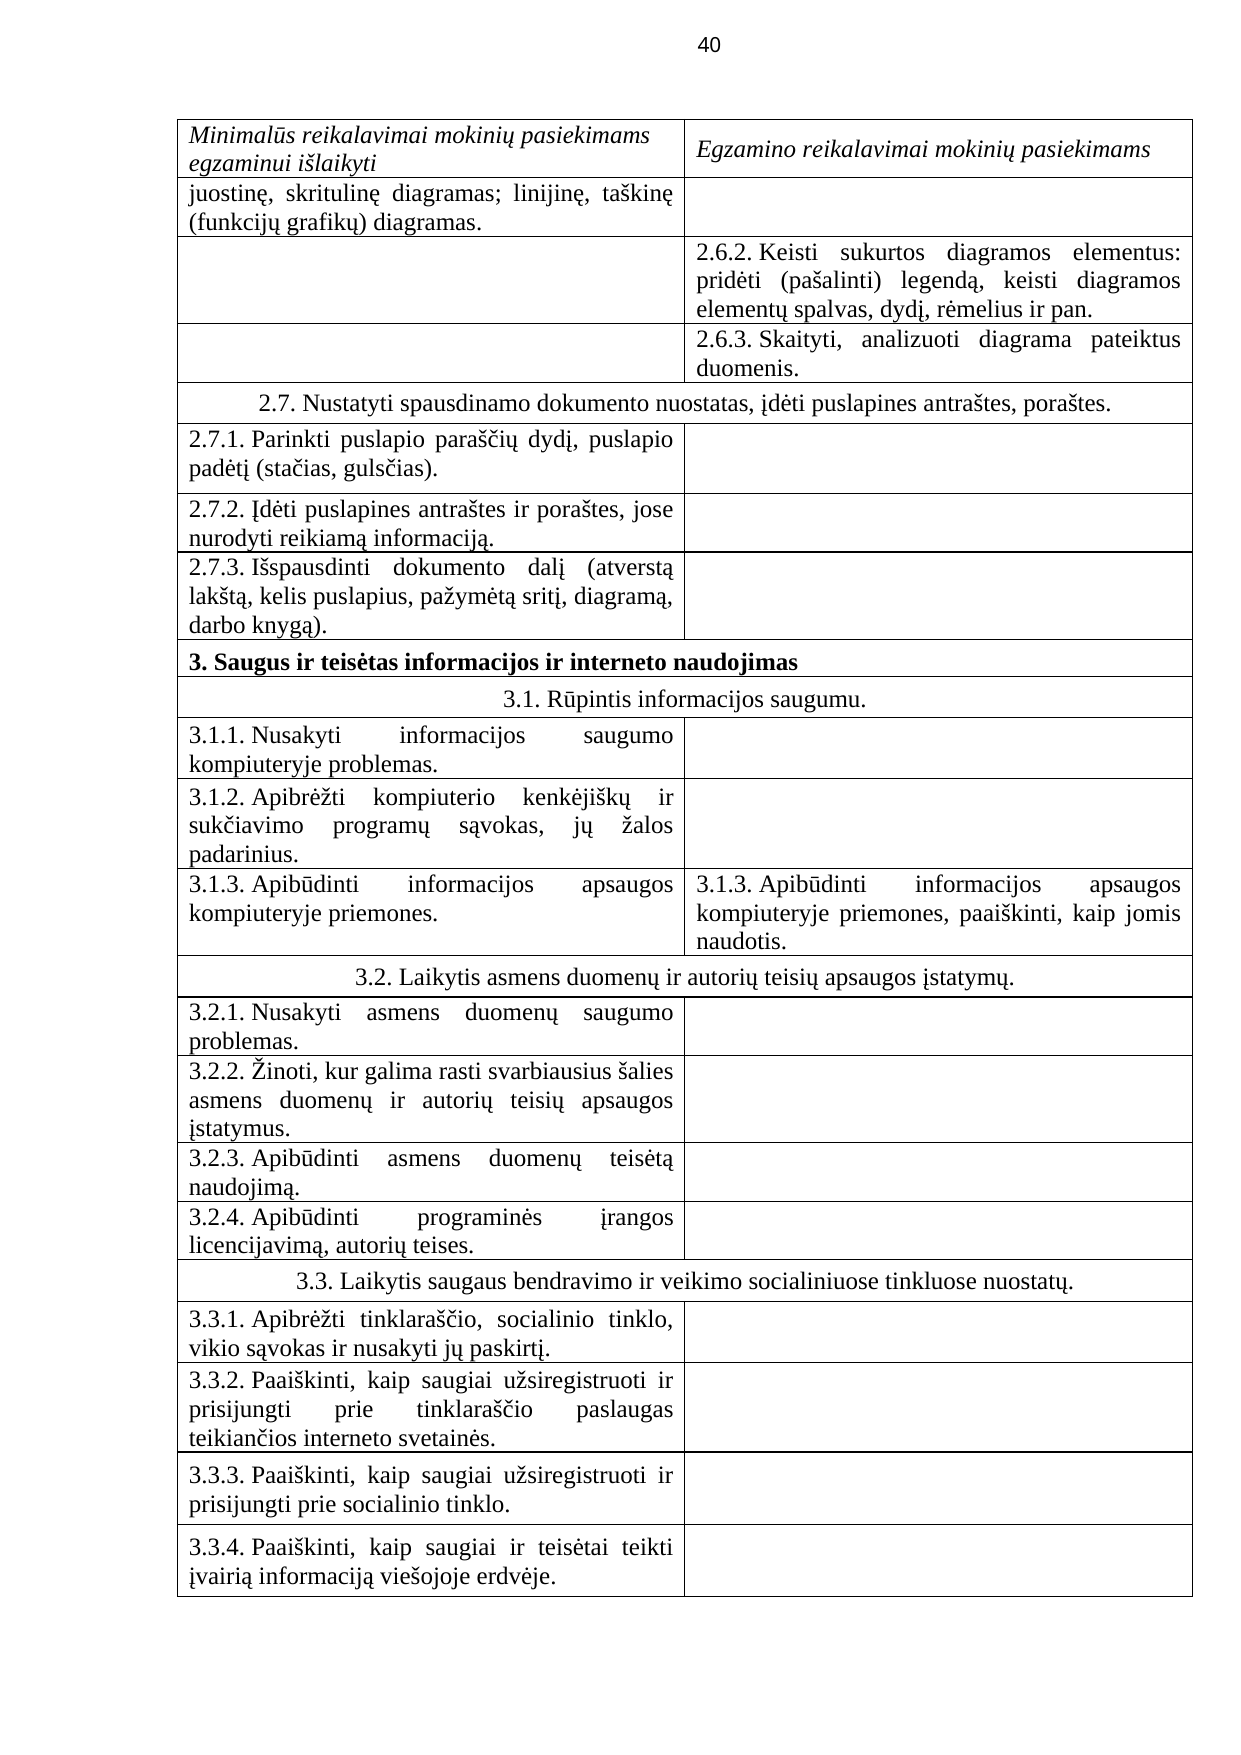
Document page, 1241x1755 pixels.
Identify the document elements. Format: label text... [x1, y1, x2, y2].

table_cell [685, 1143, 1192, 1201]
table_cell [685, 1363, 1192, 1451]
table_header Minimalūs reikalavimai mokinių pasiekimams egzaminui išlaikyti [178, 120, 684, 177]
table_cell 2.6.2. Keisti sukurtos diagramos elementus: pridėti (pašalinti) legendą, keisti diagramos elementų spalvas, dydį, rėmelius ir pan. [685, 237, 1192, 323]
table_cell 2.7. Nustatyti spausdinamo dokumento nuostatas, įdėti puslapines antraštes, poraštes. [178, 383, 1192, 423]
table_cell [685, 494, 1192, 551]
table_cell [685, 1202, 1192, 1259]
table_cell 3.1.1. Nusakyti informacijos saugumo kompiuteryje problemas. [178, 718, 684, 778]
table_cell 3.2.3. Apibūdinti asmens duomenų teisėtą naudojimą. [178, 1143, 684, 1201]
table_cell [685, 178, 1192, 236]
table_cell 3.3.2. Paaiškinti, kaip saugiai užsiregistruoti ir prisijungti prie tinklaraščio paslaugas teikiančios interneto svetainės. [178, 1363, 684, 1451]
table_cell 3.2.4. Apibūdinti programinės įrangos licencijavimą, autorių teises. [178, 1202, 684, 1259]
table_cell [685, 779, 1192, 868]
table_cell 3.2.1. Nusakyti asmens duomenų saugumo problemas. [178, 998, 684, 1055]
table_cell 3.1.2. Apibrėžti kompiuterio kenkėjiškų ir sukčiavimo programų sąvokas, jų žalos padarinius. [178, 779, 684, 868]
table_cell [178, 324, 684, 382]
table_cell 3.1.3. Apibūdinti informacijos apsaugos kompiuteryje priemones. [178, 869, 684, 955]
table_cell 3.3.1. Apibrėžti tinklaraščio, socialinio tinklo, vikio sąvokas ir nusakyti jų paskirtį. [178, 1302, 684, 1362]
table_cell 3. Saugus ir teisėtas informacijos ir interneto naudojimas [178, 640, 1192, 676]
table_cell 2.6.3. Skaityti, analizuoti diagrama pateiktus duomenis. [685, 324, 1192, 382]
table_cell [685, 1453, 1192, 1523]
table_cell 3.2.2. Žinoti, kur galima rasti svarbiausius šalies asmens duomenų ir autorių teisių apsaugos įstatymus. [178, 1056, 684, 1142]
table_cell 2.7.3. Išspausdinti dokumento dalį (atverstą lakštą, kelis puslapius, pažymėtą sritį, diagramą, darbo knygą). [178, 553, 684, 639]
table_header Egzamino reikalavimai mokinių pasiekimams [685, 120, 1192, 177]
table_cell 2.7.1. Parinkti puslapio paraščių dydį, puslapio padėtį (stačias, gulsčias). [178, 424, 684, 493]
table_cell 3.1.3. Apibūdinti informacijos apsaugos kompiuteryje priemones, paaiškinti, kaip jomis naudotis. [685, 869, 1192, 955]
table_cell [685, 998, 1192, 1055]
table_cell [178, 237, 684, 323]
table_cell [685, 718, 1192, 778]
table_cell 3.1. Rūpintis informacijos saugumu. [178, 677, 1192, 717]
table_cell [685, 553, 1192, 639]
table_cell [685, 1302, 1192, 1362]
table_cell [685, 1525, 1192, 1596]
table_cell [685, 1056, 1192, 1142]
table_cell 3.3. Laikytis saugaus bendravimo ir veikimo socialiniuose tinkluose nuostatų. [178, 1260, 1192, 1301]
table_cell 3.3.4. Paaiškinti, kaip saugiai ir teisėtai teikti įvairią informaciją viešojoje erdvėje. [178, 1525, 684, 1596]
table_cell 2.7.2. Įdėti puslapines antraštes ir poraštes, jose nurodyti reikiamą informaciją. [178, 494, 684, 551]
table_cell juostinę, skritulinę diagramas; linijinę, taškinę (funkcijų grafikų) diagramas. [178, 178, 684, 236]
table_cell [685, 424, 1192, 493]
table_cell 3.3.3. Paaiškinti, kaip saugiai užsiregistruoti ir prisijungti prie socialinio tinklo. [178, 1453, 684, 1523]
table_cell 3.2. Laikytis asmens duomenų ir autorių teisių apsaugos įstatymų. [178, 956, 1192, 996]
